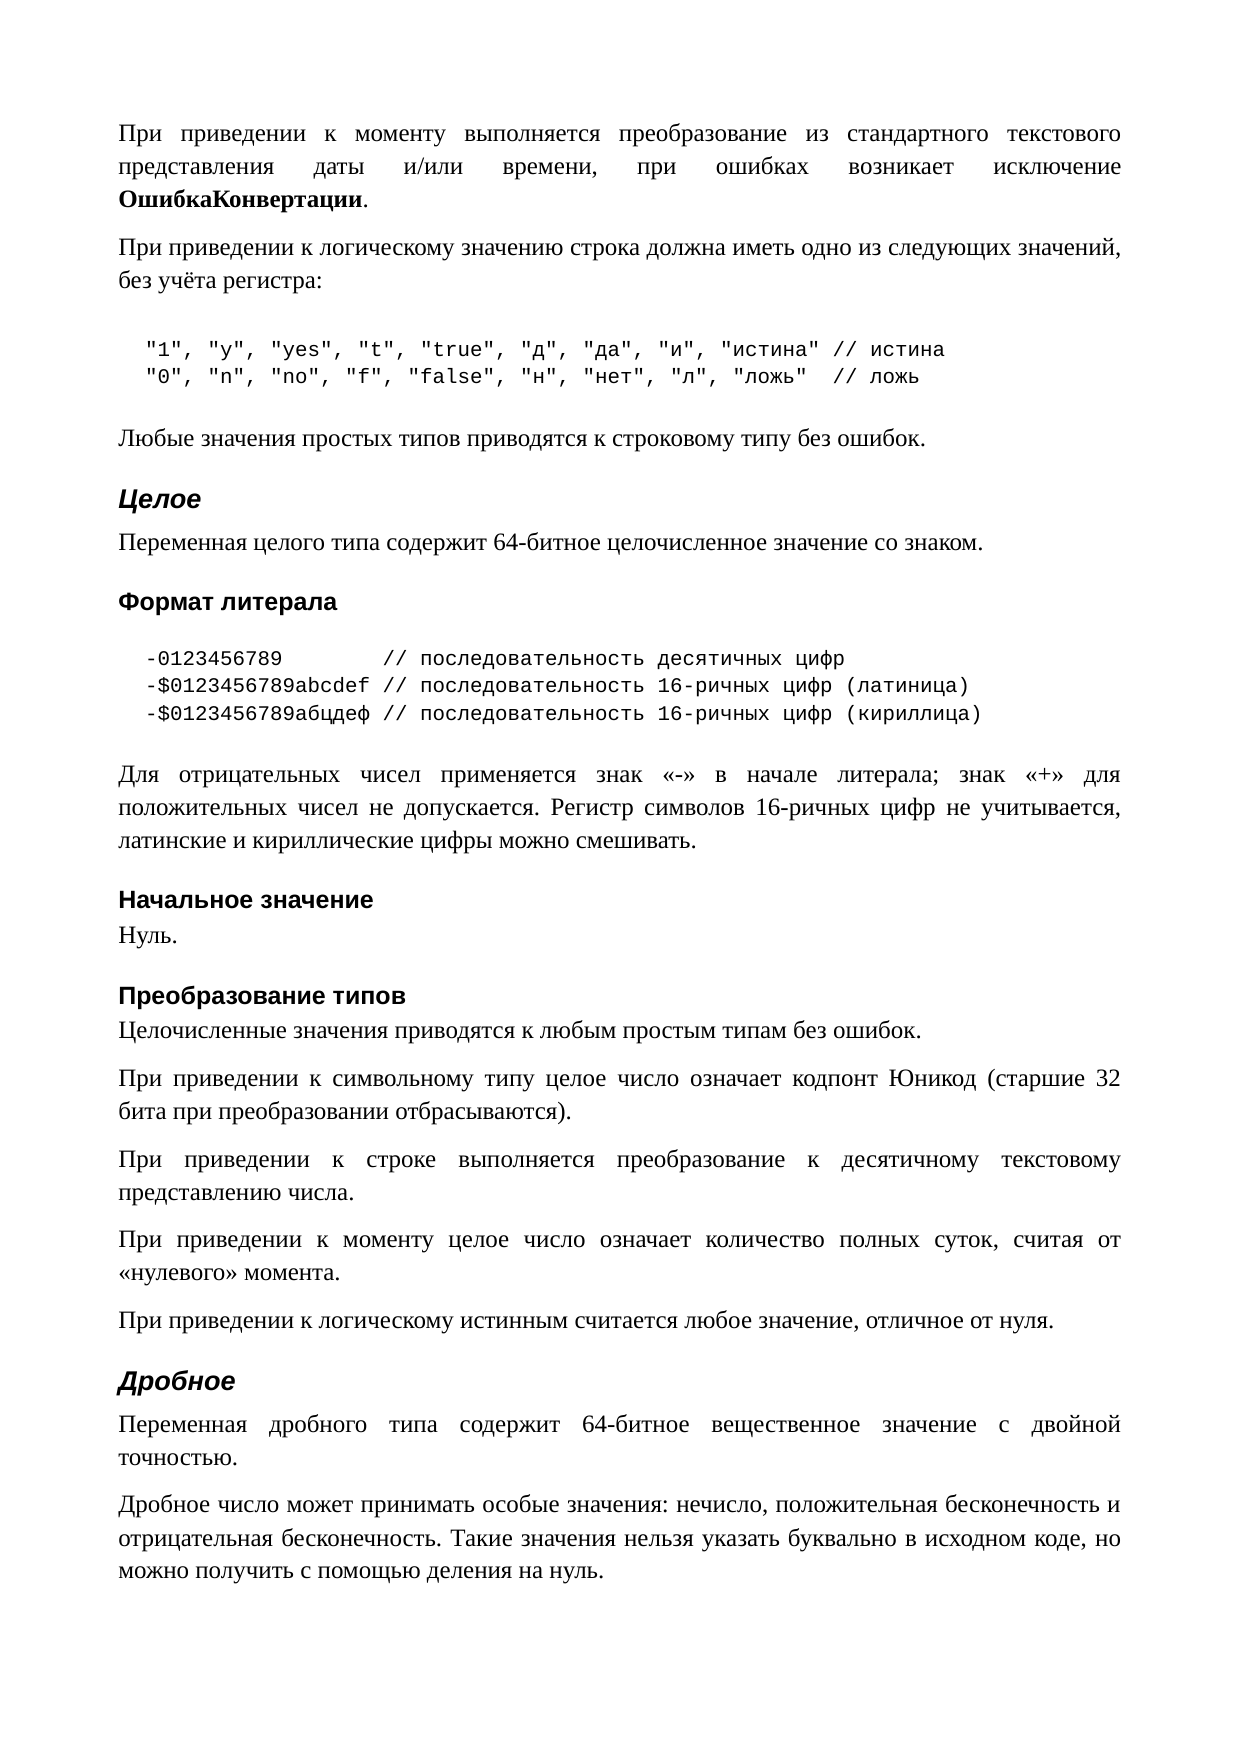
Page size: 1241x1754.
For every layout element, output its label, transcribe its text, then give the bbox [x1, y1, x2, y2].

subtitle Преобразование типов [118, 981, 1122, 1009]
text -$0123456789abcdef // последовательность 16-ричных цифр (латиница) [136, 667, 1104, 694]
text Для отрицательных чисел применяется знак «-» в начале литерала; знак «+» для положительных чисел не допускается. Регистр символов 16-ричных цифр не учитывается, латинские и кириллические цифры можно смешивать. [118, 759, 1122, 854]
subtitle Дробное [118, 1365, 1122, 1396]
text Переменная целого типа содержит 64-битное целочисленное значение со знаком. [118, 527, 1122, 555]
text Нуль. [118, 921, 1122, 949]
text Целочисленные значения приводятся к любым простым типам без ошибок. [118, 1016, 1122, 1044]
text Переменная дробного типа содержит 64-битное вещественное значение с двойной точностью. [118, 1409, 1122, 1471]
text При приведении к логическому истинным считается любое значение, отличное от нуля. [118, 1305, 1122, 1334]
text "1", "y", "yes", "t", "true", "д", "да", "и", "истина" // истина [136, 330, 1104, 357]
text Дробное число может принимать особые значения: нечисло, положительная бесконечность и отрицательная бесконечность. Такие значения нельзя указать буквально в исходном коде, но можно получить с помощью деления на нуль. [118, 1489, 1122, 1584]
subtitle Формат литерала [118, 587, 1122, 616]
text -0123456789 // последовательность десятичных цифр [136, 639, 1104, 667]
text При приведении к логическому значению строка должна иметь одно из следующих значений, без учёта регистра: [118, 232, 1122, 293]
text При приведении к моменту выполняется преобразование из стандартного текстового представления даты и/или времени, при ошибках возникает исключение ОшибкаКонвертации. [118, 118, 1122, 213]
text Любые значения простых типов приводятся к строковому типу без ошибок. [118, 423, 1122, 452]
text "0", "n", "no", "f", "false", "н", "нет", "л", "ложь" // ложь [136, 357, 1104, 399]
text При приведении к моменту целое число означает количество полных суток, считая от «нулевого» момента. [118, 1224, 1122, 1286]
subtitle Целое [118, 483, 1122, 514]
text При приведении к символьному типу целое число означает кодпонт Юникод (старшие 32 бита при преобразовании отбрасываются). [118, 1063, 1122, 1125]
text При приведении к строке выполняется преобразование к десятичному текстовому представлению числа. [118, 1144, 1122, 1206]
text -$0123456789абцдеф // последовательность 16-ричных цифр (кириллица) [136, 694, 1104, 735]
subtitle Начальное значение [118, 886, 1122, 914]
